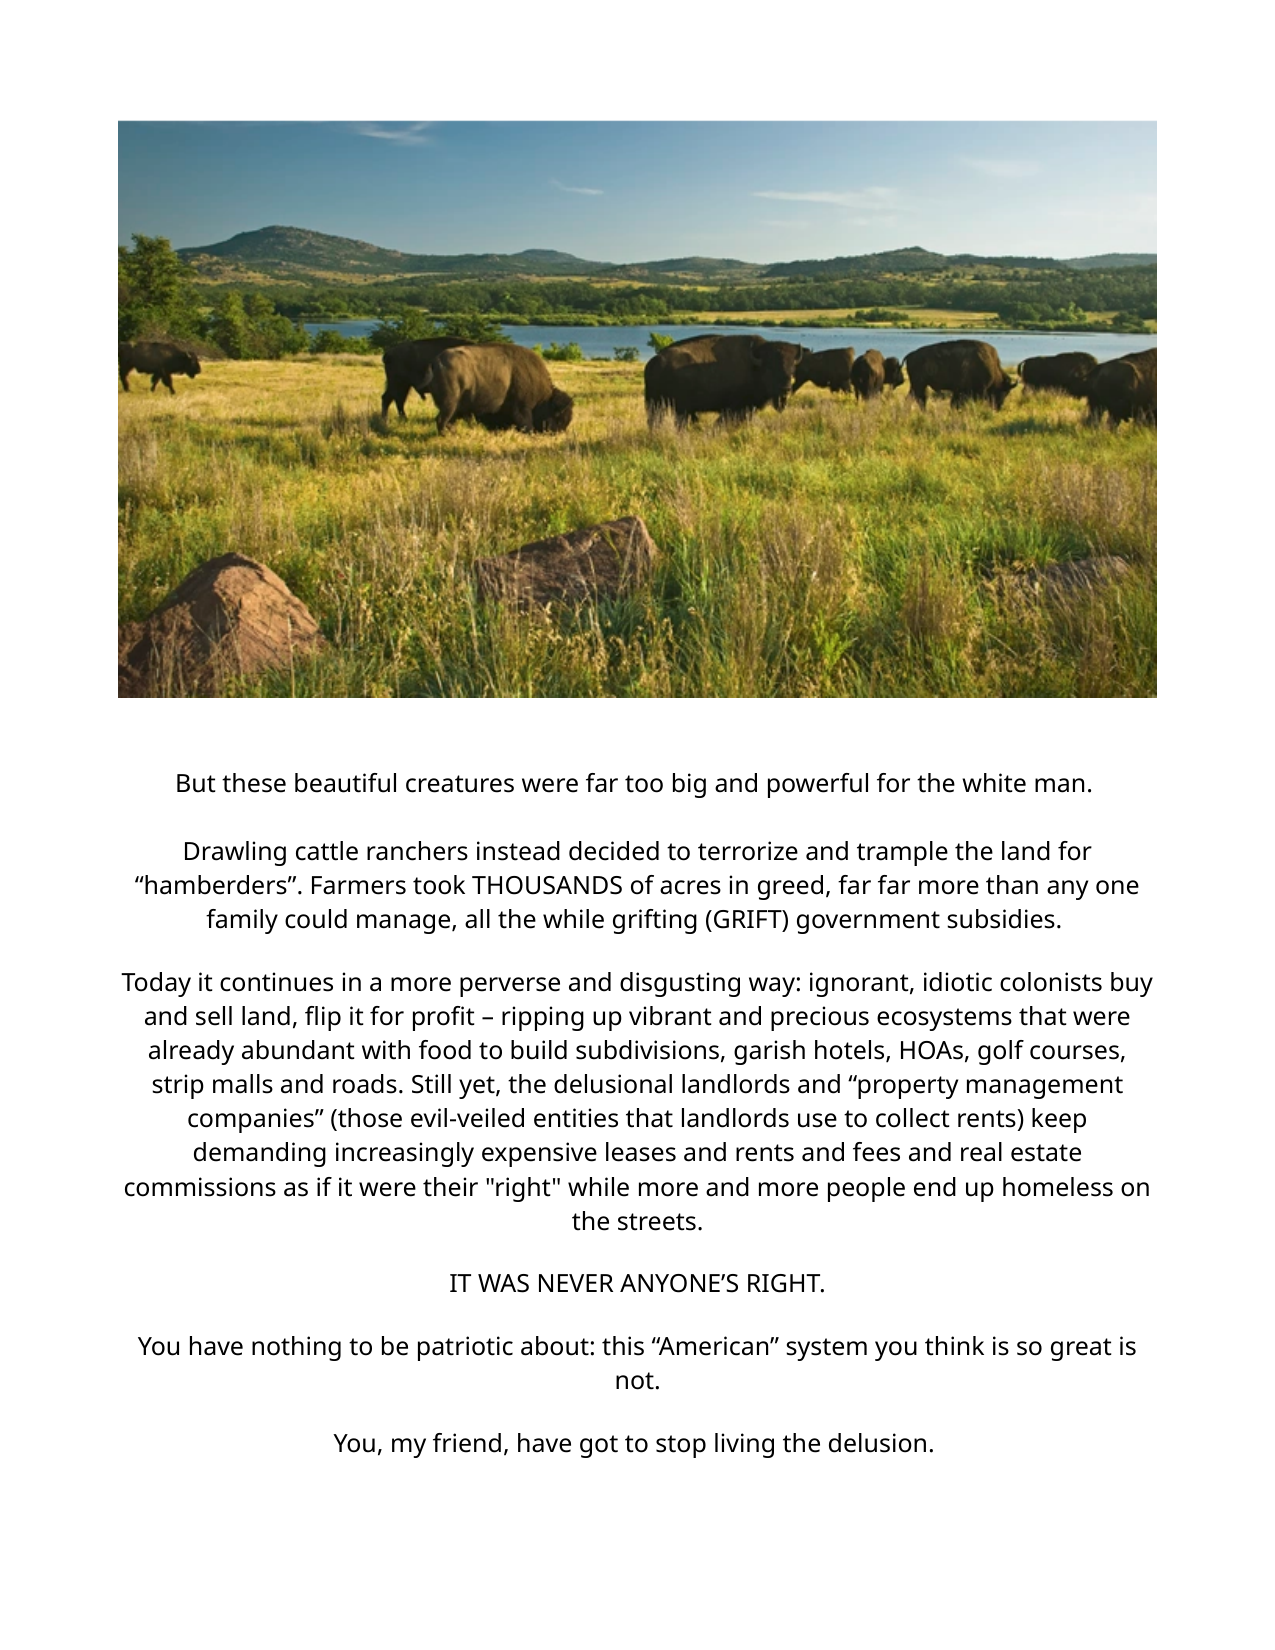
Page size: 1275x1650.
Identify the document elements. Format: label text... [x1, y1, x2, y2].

text You have nothing to be patriotic about: this “American” system you think is so great is not. [118, 1329, 1157, 1397]
text IT WAS NEVER ANYONE’S RIGHT. [118, 1266, 1157, 1300]
text Today it continues in a more perverse and disgusting way: ignorant, idiotic colonists buy and sell land, flip it for profit – ripping up vibrant and precious ecosystems that were already abundant with food to build subdivisions, garish hotels, HOAs, golf courses, strip malls and roads. Still yet, the delusional landlords and “property management companies” (those evil-veiled entities that landlords use to collect rents) keep demanding increasingly expensive leases and rents and fees and real estate commissions as if it were their "right" while more and more people end up homeless on the streets. [118, 965, 1157, 1237]
text Drawling cattle ranchers instead decided to terrorize and trample the land for “hamberders”. Farmers took THOUSANDS of acres in greed, far far more than any one family could manage, all the while grifting (GRIFT) government subsidies. [118, 834, 1157, 936]
text You, my friend, have got to stop living the delusion. [118, 1426, 1157, 1460]
text But these beautiful creatures were far too big and powerful for the white man. [118, 766, 1157, 800]
picture [118, 118, 1157, 698]
